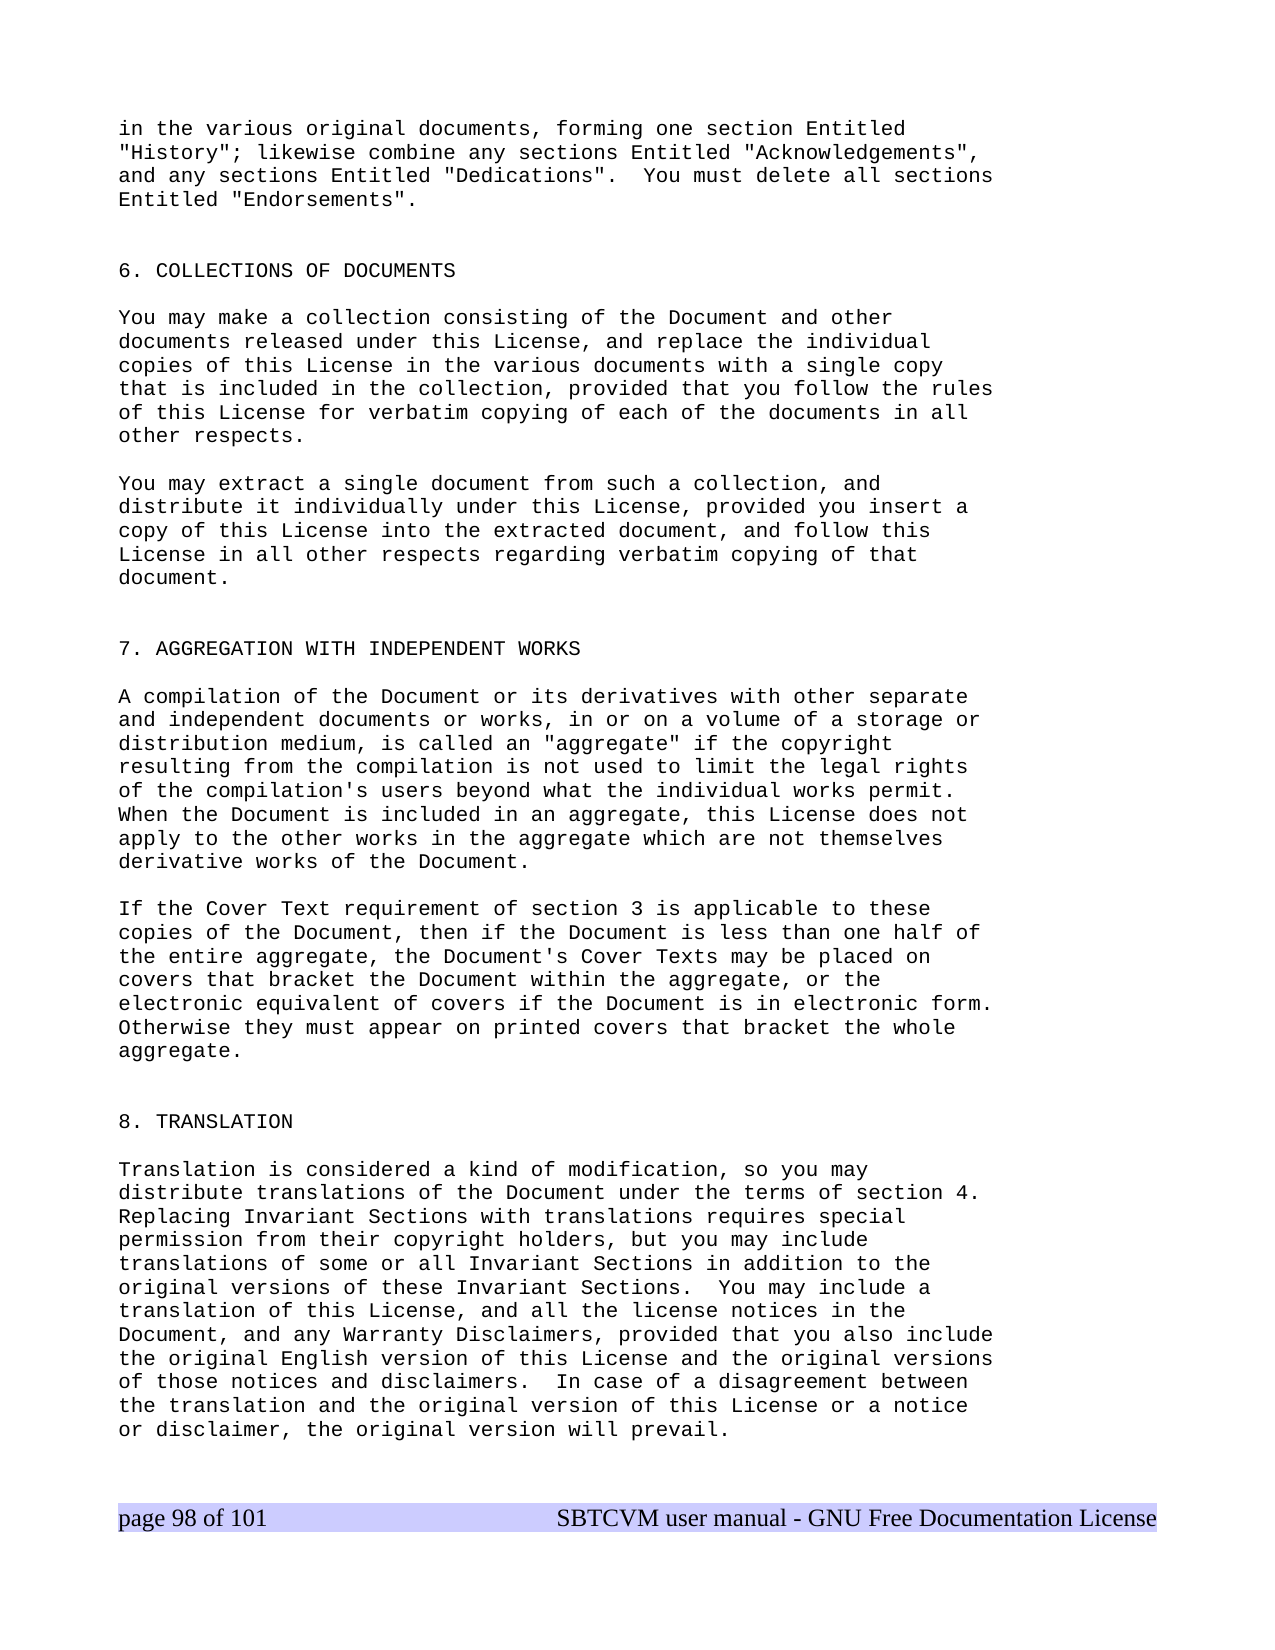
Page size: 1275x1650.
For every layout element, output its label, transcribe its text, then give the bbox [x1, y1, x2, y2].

text Document, and any Warranty Disclaimers, provided that you also include [118, 1324, 1157, 1348]
text 7. AGGREGATION WITH INDEPENDENT WORKS [118, 638, 1157, 662]
text and independent documents or works, in or on a volume of a storage or [118, 709, 1157, 733]
text resulting from the compilation is not used to limit the legal rights [118, 757, 1157, 780]
text If the Cover Text requirement of section 3 is applicable to these [118, 898, 1157, 922]
text of those notices and disclaimers. In case of a disagreement between [118, 1371, 1157, 1395]
text distribute translations of the Document under the terms of section 4. [118, 1182, 1157, 1206]
text "History"; likewise combine any sections Entitled "Acknowledgements", [118, 142, 1157, 165]
text apply to the other works in the aggregate which are not themselves [118, 827, 1157, 851]
text Entitled "Endorsements". [118, 189, 1157, 213]
text translations of some or all Invariant Sections in addition to the [118, 1253, 1157, 1277]
text and any sections Entitled "Dedications". You must delete all sections [118, 165, 1157, 189]
text You may make a collection consisting of the Document and other [118, 307, 1157, 331]
text the translation and the original version of this License or a notice [118, 1395, 1157, 1419]
text other respects. [118, 426, 1157, 449]
text copies of this License in the various documents with a single copy [118, 354, 1157, 378]
text of this License for verbatim copying of each of the documents in all [118, 402, 1157, 426]
text 8. TRANSLATION [118, 1111, 1157, 1135]
text of the compilation's users beyond what the individual works permit. [118, 780, 1157, 804]
text When the Document is included in an aggregate, this License does not [118, 804, 1157, 827]
text the original English version of this License and the original versions [118, 1348, 1157, 1371]
text electronic equivalent of covers if the Document is in electronic form. [118, 993, 1157, 1017]
text License in all other respects regarding verbatim copying of that [118, 544, 1157, 567]
text distribution medium, is called an "aggregate" if the copyright [118, 733, 1157, 757]
text distribute it individually under this License, provided you insert a [118, 496, 1157, 520]
text the entire aggregate, the Document's Cover Texts may be placed on [118, 946, 1157, 969]
text A compilation of the Document or its derivatives with other separate [118, 686, 1157, 709]
text aggregate. [118, 1040, 1157, 1064]
text copy of this License into the extracted document, and follow this [118, 520, 1157, 544]
text Translation is considered a kind of modification, so you may [118, 1158, 1157, 1182]
text permission from their copyright holders, but you may include [118, 1229, 1157, 1253]
text or disclaimer, the original version will prevail. [118, 1419, 1157, 1442]
text original versions of these Invariant Sections. You may include a [118, 1277, 1157, 1300]
text derivative works of the Document. [118, 851, 1157, 875]
text translation of this License, and all the license notices in the [118, 1300, 1157, 1324]
text that is included in the collection, provided that you follow the rules [118, 378, 1157, 402]
text document. [118, 567, 1157, 591]
text copies of the Document, then if the Document is less than one half of [118, 922, 1157, 946]
text 6. COLLECTIONS OF DOCUMENTS [118, 260, 1157, 284]
text You may extract a single document from such a collection, and [118, 473, 1157, 496]
text in the various original documents, forming one section Entitled [118, 118, 1157, 142]
text documents released under this License, and replace the individual [118, 331, 1157, 354]
text covers that bracket the Document within the aggregate, or the [118, 969, 1157, 993]
text Otherwise they must appear on printed covers that bracket the whole [118, 1017, 1157, 1040]
text Replacing Invariant Sections with translations requires special [118, 1206, 1157, 1229]
